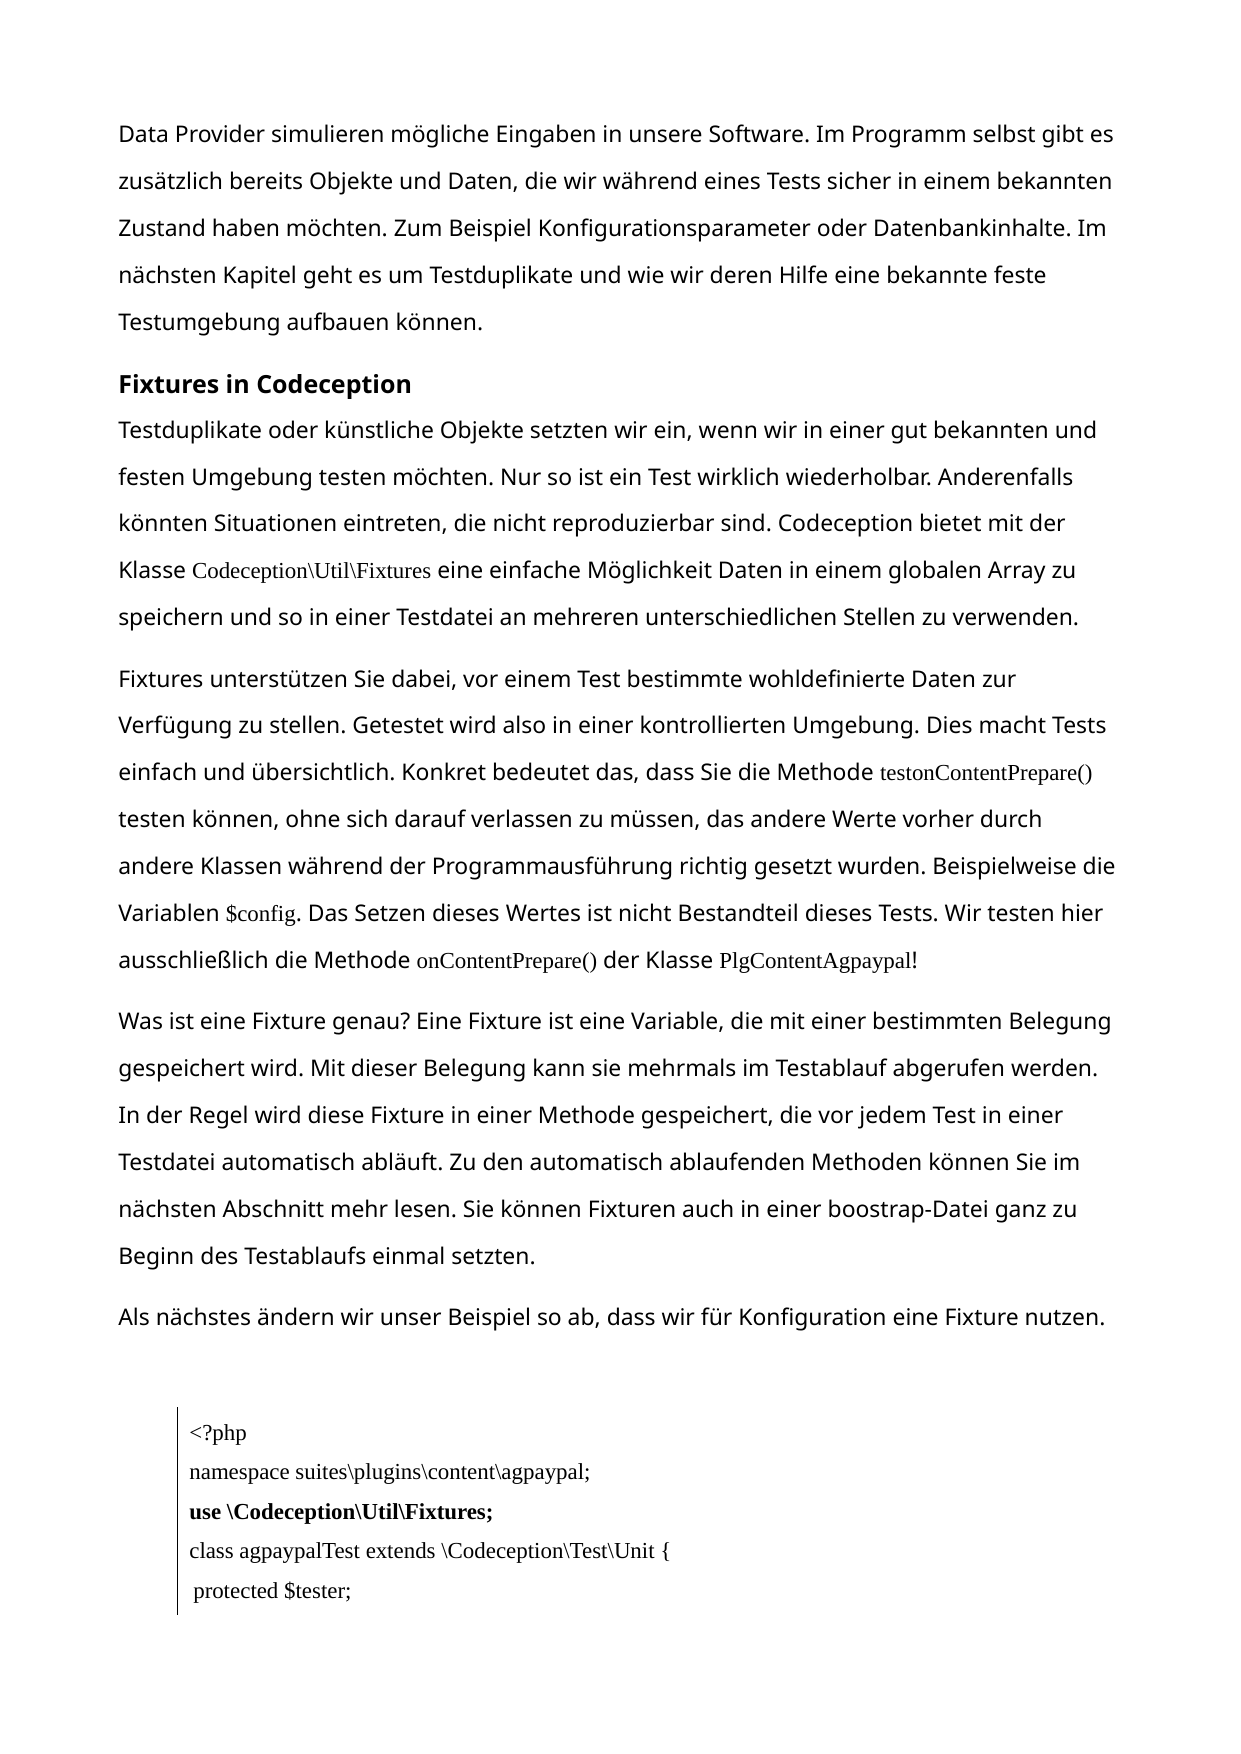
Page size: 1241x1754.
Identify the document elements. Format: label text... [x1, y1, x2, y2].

subtitle Fixtures in Codeception [118, 367, 1122, 401]
text Testduplikate oder künstliche Objekte setzten wir ein, wenn wir in einer gut bekannten und festen Umgebung testen möchten. Nur so ist ein Test wirklich wiederholbar. Anderenfalls könnten Situationen eintreten, die nicht reproduzierbar sind. Codeception bietet mit der Klasse Codeception\Util\Fixtures eine einfache Möglichkeit Daten in einem globalen Array zu speichern und so in einer Testdatei an mehreren unterschiedlichen Stellen zu verwenden. [118, 414, 1122, 632]
text Als nächstes ändern wir unser Beispiel so ab, dass wir für Konfiguration eine Fixture nutzen. [118, 1301, 1122, 1332]
text Fixtures unterstützen Sie dabei, vor einem Test bestimmte wohldefinierte Daten zur Verfügung zu stellen. Getestet wird also in einer kontrollierten Umgebung. Dies macht Tests einfach und übersichtlich. Konkret bedeutet das, dass Sie die Methode testonContentPrepare() testen können, ohne sich darauf verlassen zu müssen, das andere Werte vorher durch andere Klassen während der Programmausführung richtig gesetzt wurden. Beispielweise die Variablen $config. Das Setzen dieses Wertes ist nicht Bestandteil dieses Tests. Wir testen hier ausschließlich die Methode onContentPrepare() der Klasse PlgContentAgpaypal! [118, 663, 1122, 975]
text Was ist eine Fixture genau? Eine Fixture ist eine Variable, die mit einer bestimmten Belegung gespeichert wird. Mit dieser Belegung kann sie mehrmals im Testablauf abgerufen werden. In der Regel wird diese Fixture in einer Methode gespeichert, die vor jedem Test in einer Testdatei automatisch abläuft. Zu den automatisch ablaufenden Methoden können Sie im nächsten Abschnitt mehr lesen. Sie können Fixturen auch in einer boostrap-Datei ganz zu Beginn des Testablaufs einmal setzten. [118, 1005, 1122, 1271]
text Data Provider simulieren mögliche Eingaben in unsere Software. Im Programm selbst gibt es zusätzlich bereits Objekte und Daten, die wir während eines Tests sicher in einem bekannten Zustand haben möchten. Zum Beispiel Konfigurationsparameter oder Datenbankinhalte. Im nächsten Kapitel geht es um Testduplikate und wie wir deren Hilfe eine bekannte feste Testumgebung aufbauen können. [118, 118, 1122, 337]
text <?php namespace suites\plugins\content\agpaypal; use \Codeception\Util\Fixtures; class agpaypalTest extends \Codeception\Test\Unit { protected $tester; [178, 1407, 1122, 1615]
